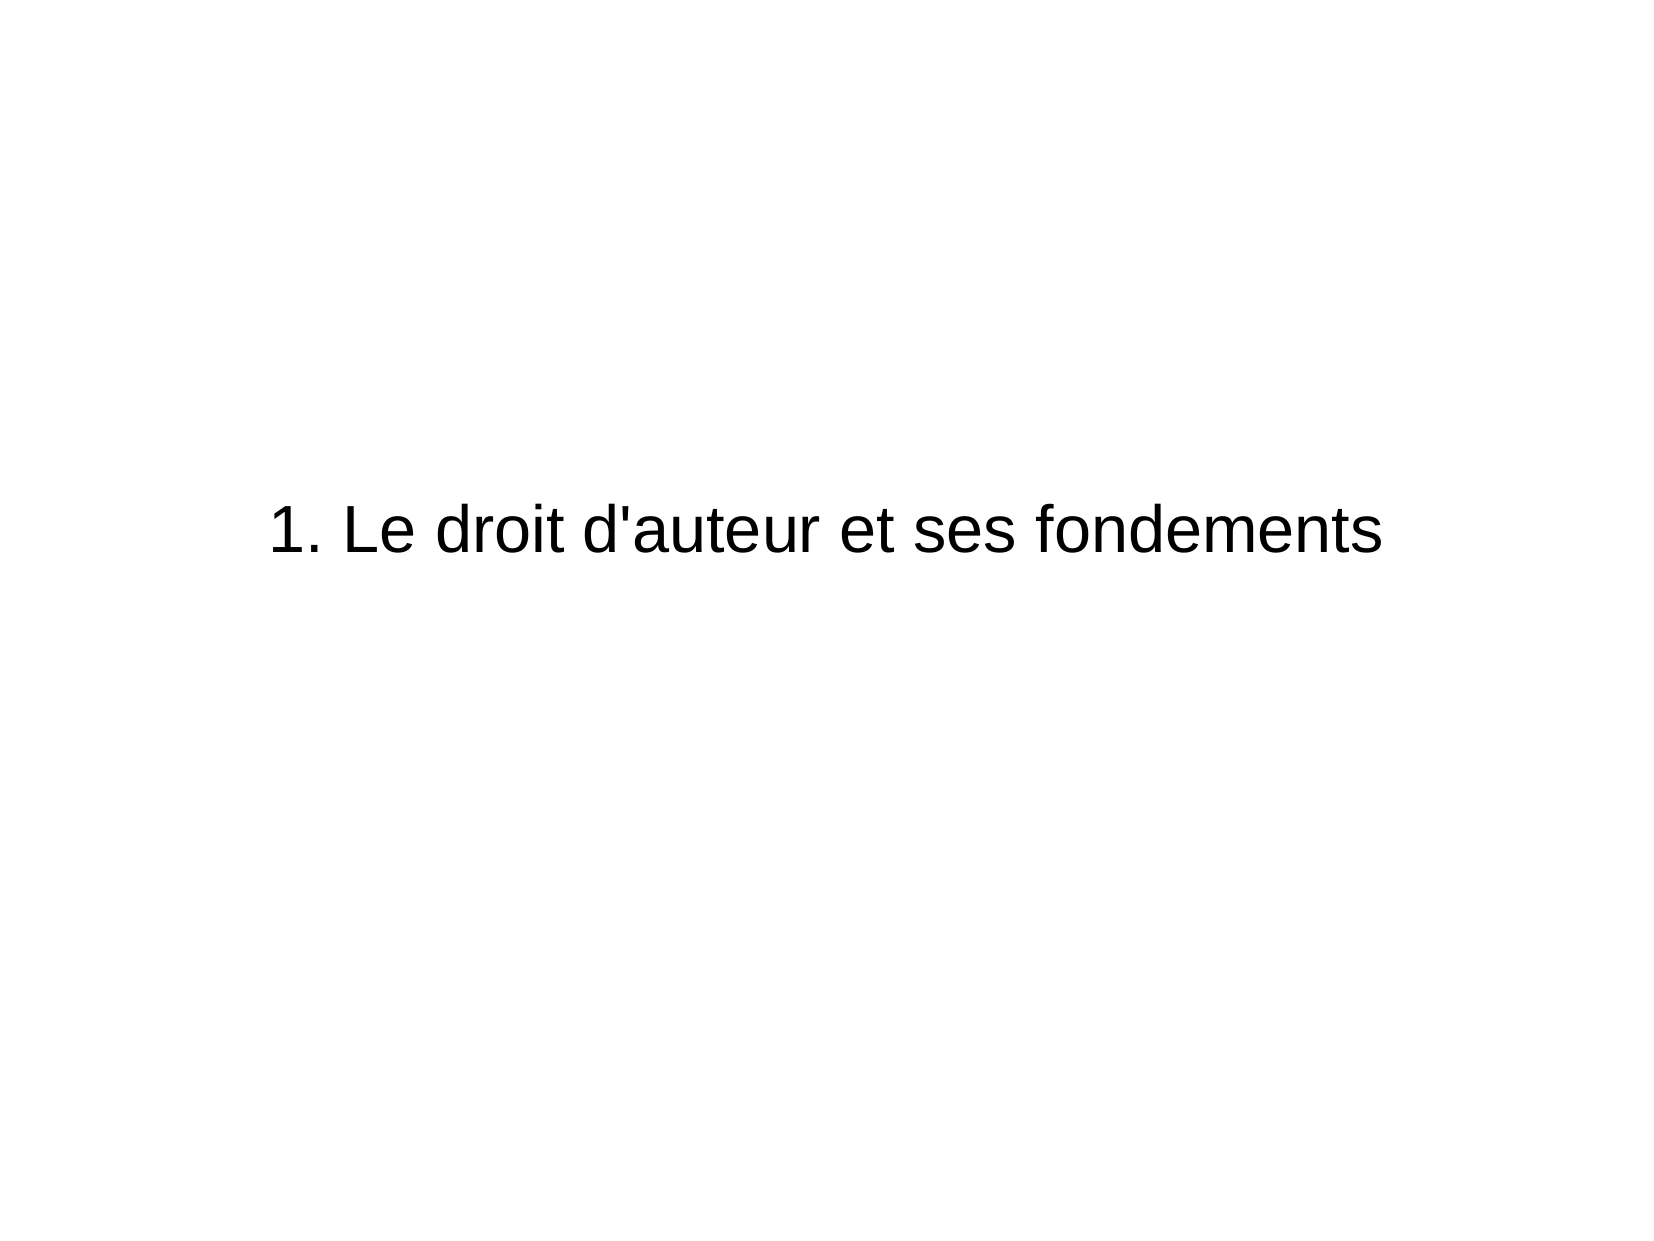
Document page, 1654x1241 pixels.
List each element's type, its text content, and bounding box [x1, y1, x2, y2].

subtitle 1. Le droit d'auteur et ses fondements [82, 49, 1571, 1010]
